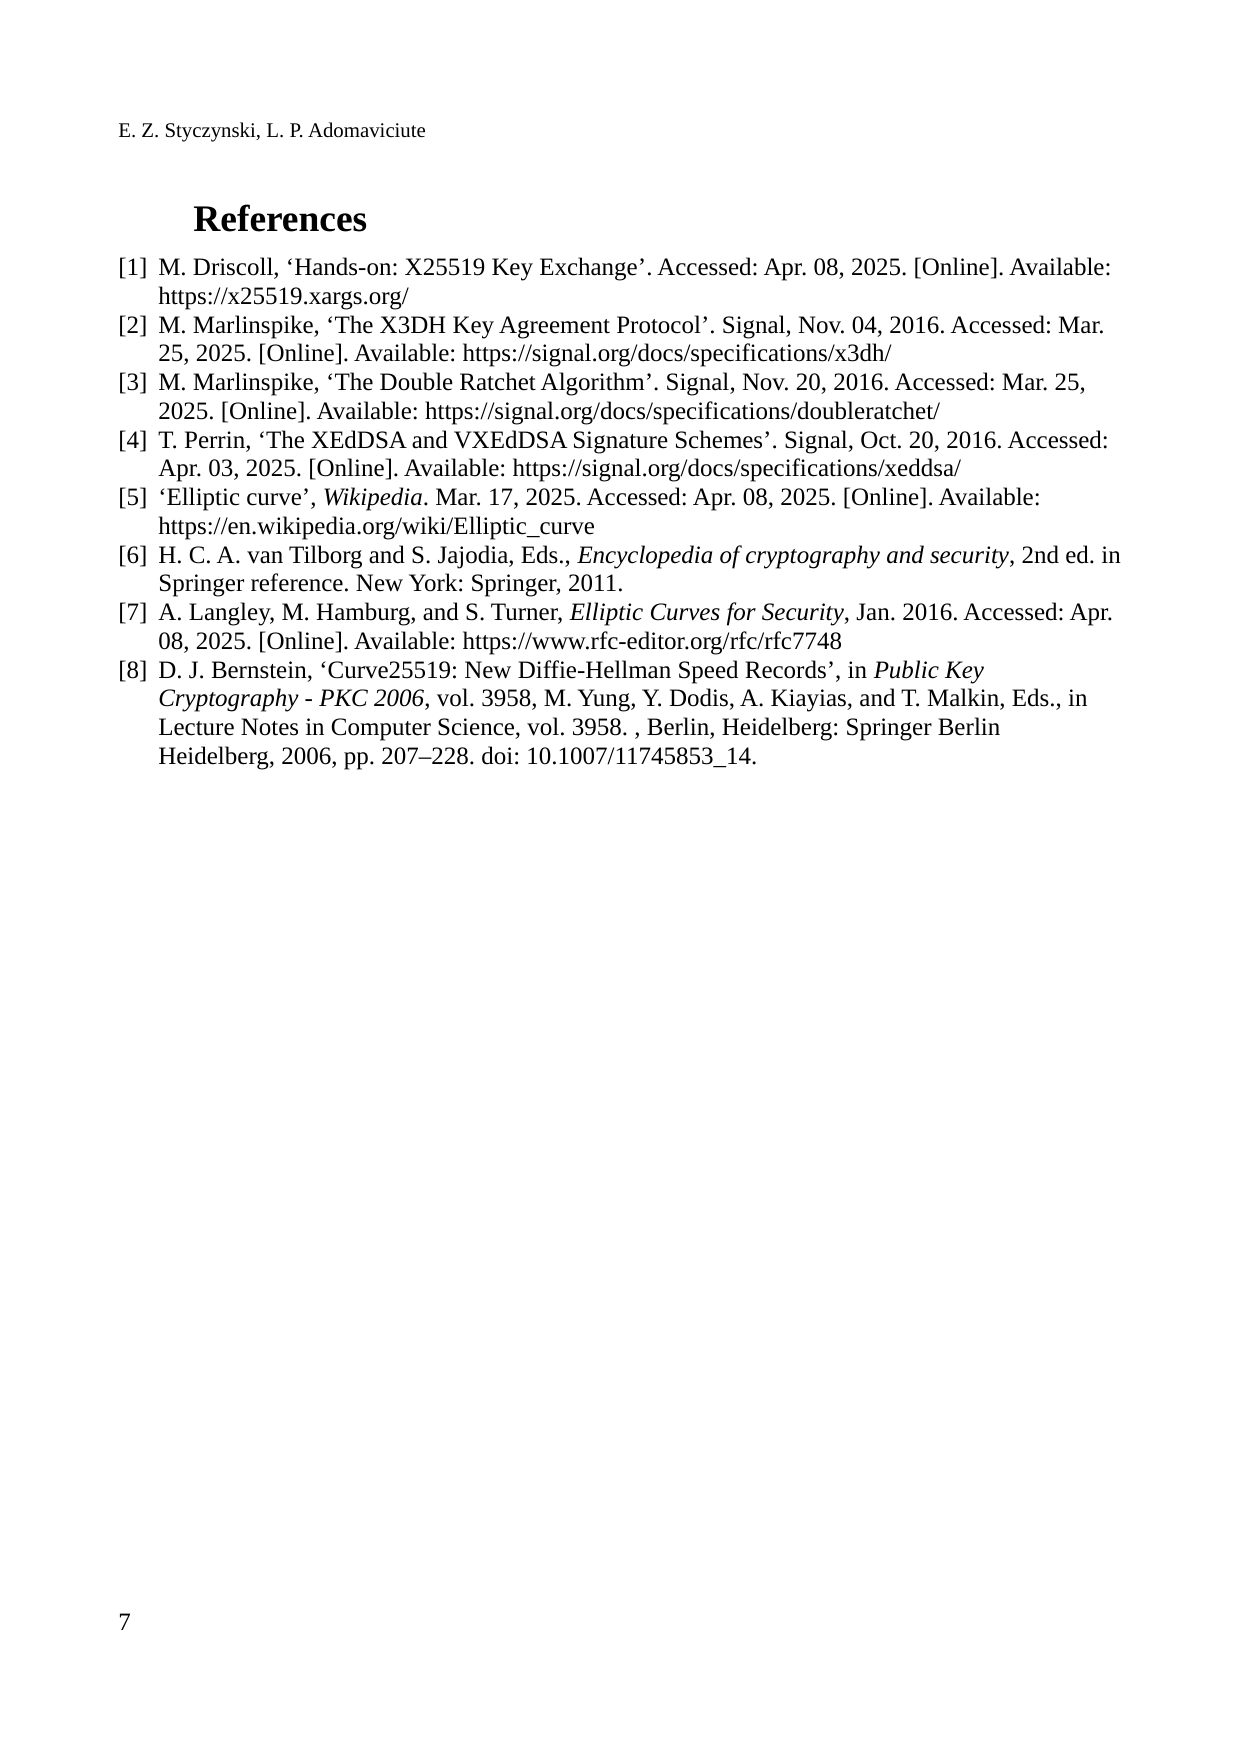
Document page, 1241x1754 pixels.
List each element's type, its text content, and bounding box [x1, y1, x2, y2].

text [5] ‘Elliptic curve’, Wikipedia. Mar. 17, 2025. Accessed: Apr. 08, 2025. [Online]. Available: https://en.wikipedia.org/wiki/Elliptic_curve [118, 482, 1122, 540]
text [3] M. Marlinspike, ‘The Double Ratchet Algorithm’. Signal, Nov. 20, 2016. Accessed: Mar. 25, 2025. [Online]. Available: https://signal.org/docs/specifications/doubleratchet/ [118, 367, 1122, 425]
text [7] A. Langley, M. Hamburg, and S. Turner, Elliptic Curves for Security, Jan. 2016. Accessed: Apr. 08, 2025. [Online]. Available: https://www.rfc-editor.org/rfc/rfc7748 [118, 597, 1122, 655]
text [8] D. J. Bernstein, ‘Curve25519: New Diffie-Hellman Speed Records’, in Public Key Cryptography - PKC 2006, vol. 3958, M. Yung, Y. Dodis, A. Kiayias, and T. Malkin, Eds., in Lecture Notes in Computer Science, vol. 3958. , Berlin, Heidelberg: Springer Berlin Heidelberg, 2006, pp. 207–228. doi: 10.1007/11745853_14. [118, 655, 1122, 770]
text [1] M. Driscoll, ‘Hands-on: X25519 Key Exchange’. Accessed: Apr. 08, 2025. [Online]. Available: https://x25519.xargs.org/ [118, 252, 1122, 310]
text [4] T. Perrin, ‘The XEdDSA and VXEdDSA Signature Schemes’. Signal, Oct. 20, 2016. Accessed: Apr. 03, 2025. [Online]. Available: https://signal.org/docs/specifications/xeddsa/ [118, 425, 1122, 482]
subtitle References [156, 197, 1122, 240]
text [6] H. C. A. van Tilborg and S. Jajodia, Eds., Encyclopedia of cryptography and security, 2nd ed. in Springer reference. New York: Springer, 2011. [118, 540, 1122, 597]
text [2] M. Marlinspike, ‘The X3DH Key Agreement Protocol’. Signal, Nov. 04, 2016. Accessed: Mar. 25, 2025. [Online]. Available: https://signal.org/docs/specifications/x3dh/ [118, 310, 1122, 367]
